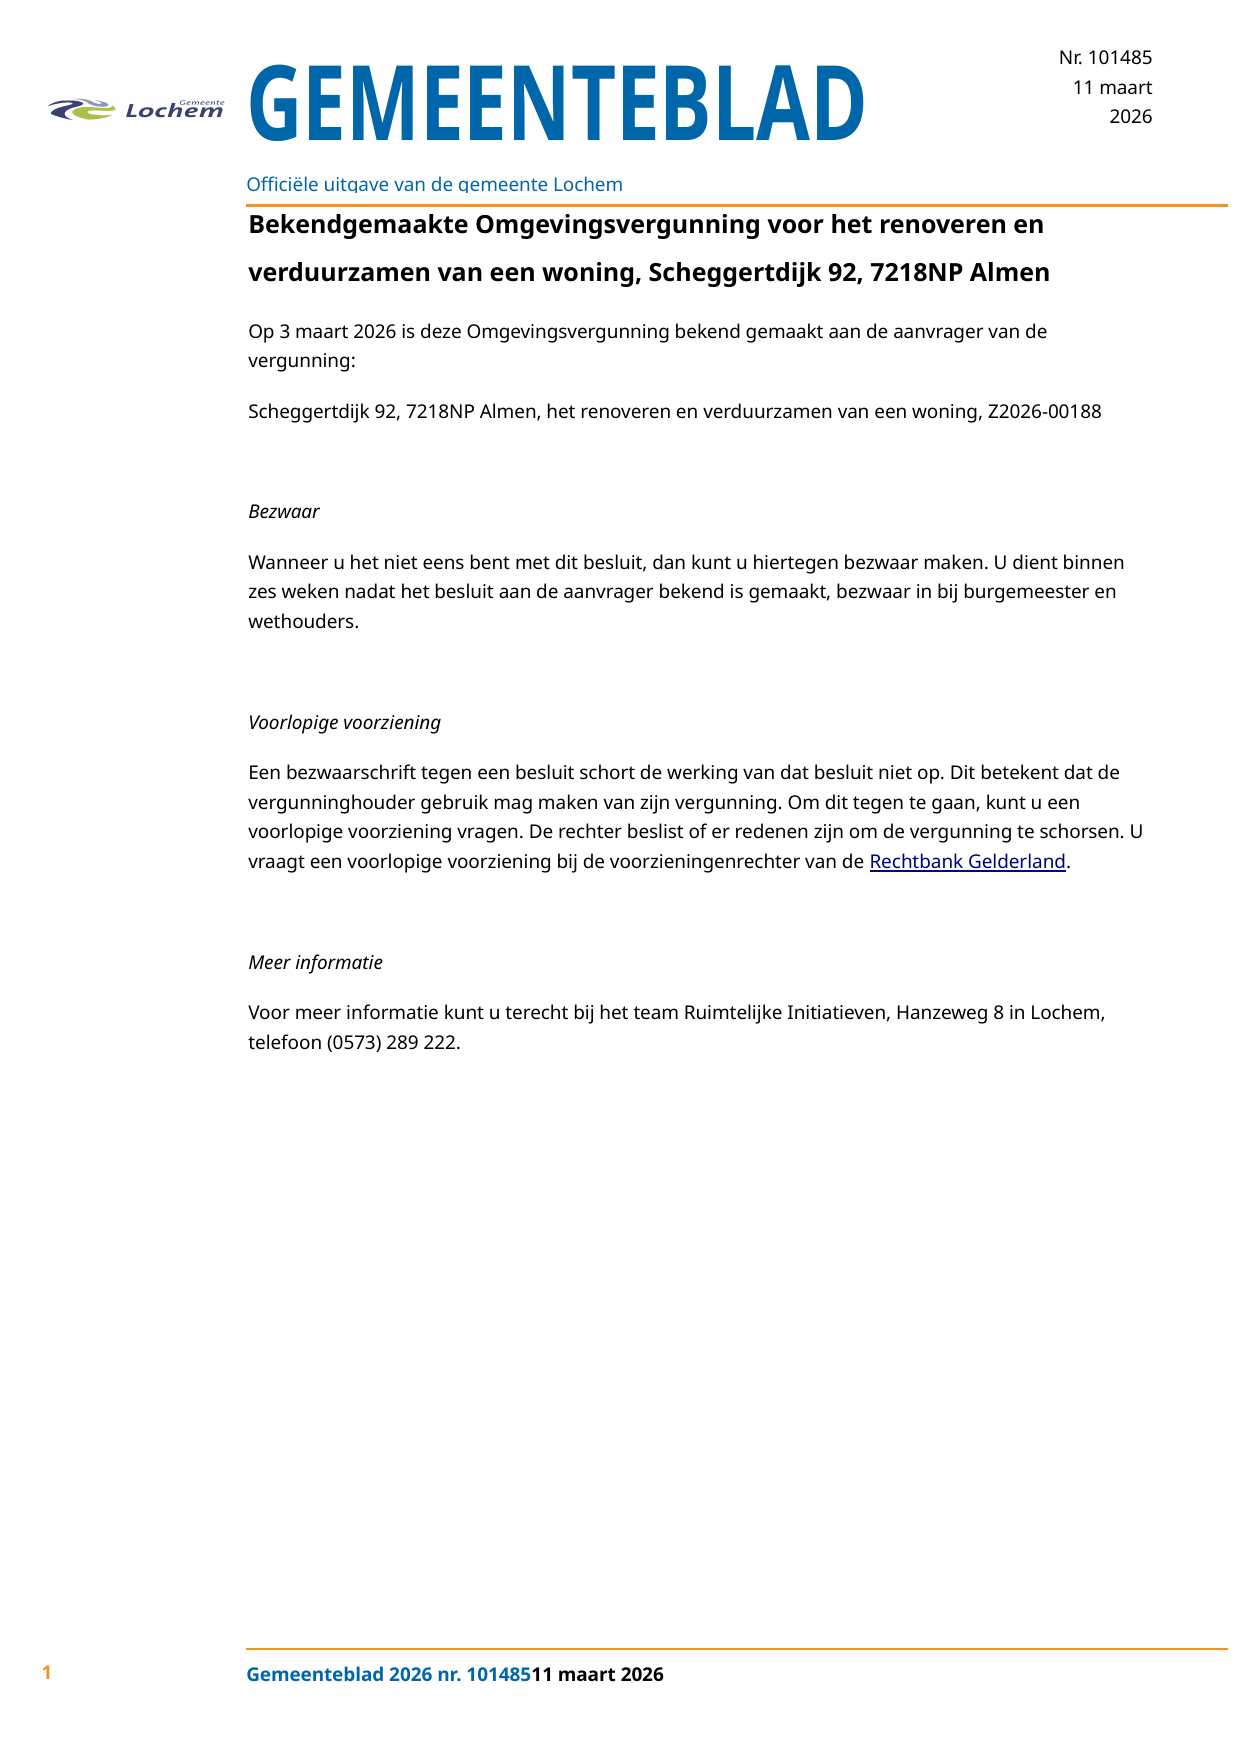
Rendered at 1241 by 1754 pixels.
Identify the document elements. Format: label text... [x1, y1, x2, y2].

text Voorlopige voorziening [248, 709, 1152, 735]
text Op 3 maart 2026 is deze Omgevingsvergunning bekend gemaakt aan de aanvrager van de vergunning: [248, 318, 1152, 373]
text Een bezwaarschrift tegen een besluit schort de werking van dat besluit niet op. Dit betekent dat de vergunninghouder gebruik mag maken van zijn vergunning. Om dit tegen te gaan, kunt u een voorlopige voorziening vragen. De rechter beslist of er redenen zijn om de vergunning te schorsen. U vraagt een voorlopige voorziening bij de voorzieningenrechter van de Rechtbank Gelderland. [248, 759, 1152, 874]
text Wanneer u het niet eens bent met dit besluit, dan kunt u hiertegen bezwaar maken. U dient binnen zes weken nadat het besluit aan de aanvrager bekend is gemaakt, bezwaar in bij burgemeester en wethouders. [248, 549, 1152, 634]
text Bekendgemaakte Omgevingsvergunning voor het renoveren en verduurzamen van een woning, Scheggertdijk 92, 7218NP Almen [248, 207, 1152, 288]
text Bezwaar [248, 499, 1152, 524]
text Scheggertdijk 92, 7218NP Almen, het renoveren en verduurzamen van een woning, Z2026-00188 [248, 398, 1152, 424]
picture [41, 47, 231, 172]
text Voor meer informatie kunt u terecht bij het team Ruimtelijke Initiatieven, Hanzeweg 8 in Lochem, telefoon (0573) 289 222. [248, 999, 1152, 1055]
text Meer informatie [248, 949, 1152, 975]
